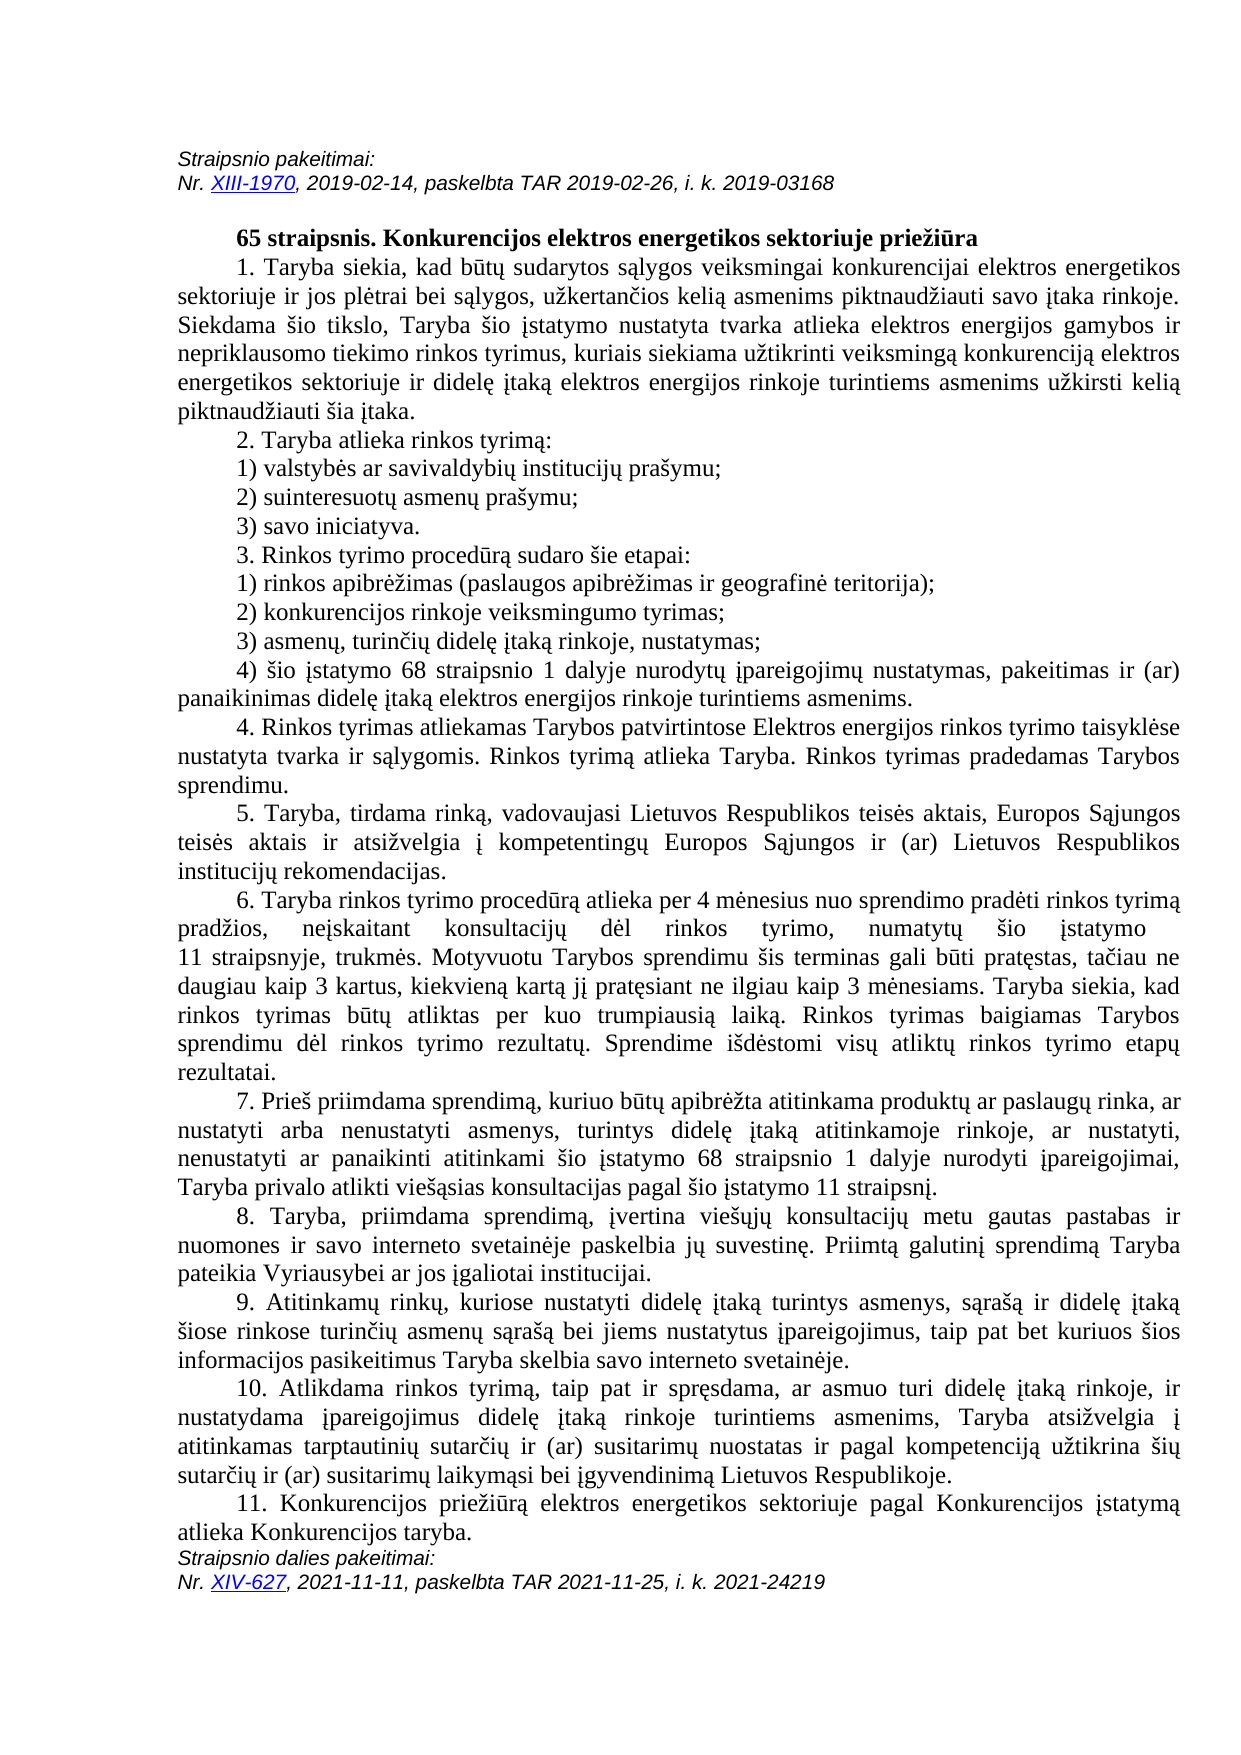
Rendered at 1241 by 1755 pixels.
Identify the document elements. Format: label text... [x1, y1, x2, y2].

text 2) konkurencijos rinkoje veiksmingumo tyrimas; [177, 597, 1181, 626]
text 6. Taryba rinkos tyrimo procedūrą atlieka per 4 mėnesius nuo sprendimo pradėti rinkos tyrimą pradžios, neįskaitant konsultacijų dėl rinkos tyrimo, numatytų šio įstatymo 11 straipsnyje, trukmės. Motyvuotu Tarybos sprendimu šis terminas gali būti pratęstas, tačiau ne daugiau kaip 3 kartus, kiekvieną kartą jį pratęsiant ne ilgiau kaip 3 mėnesiams. Taryba siekia, kad rinkos tyrimas būtų atliktas per kuo trumpiausią laiką. Rinkos tyrimas baigiamas Tarybos sprendimu dėl rinkos tyrimo rezultatų. Sprendime išdėstomi visų atliktų rinkos tyrimo etapų rezultatai. [177, 885, 1181, 1086]
text 65 straipsnis. Konkurencijos elektros energetikos sektoriuje priežiūra [177, 223, 1181, 252]
text Straipsnio pakeitimai: [177, 147, 1181, 171]
text 4. Rinkos tyrimas atliekamas Tarybos patvirtintose Elektros energijos rinkos tyrimo taisyklėse nustatyta tvarka ir sąlygomis. Rinkos tyrimą atlieka Taryba. Rinkos tyrimas pradedamas Tarybos sprendimu. [177, 712, 1181, 798]
text 4) šio įstatymo 68 straipsnio 1 dalyje nurodytų įpareigojimų nustatymas, pakeitimas ir (ar) panaikinimas didelę įtaką elektros energijos rinkoje turintiems asmenims. [177, 655, 1181, 712]
text Nr. XIII-1970, 2019-02-14, paskelbta TAR 2019-02-26, i. k. 2019-03168 [177, 171, 1181, 195]
text 1. Taryba siekia, kad būtų sudarytos sąlygos veiksmingai konkurencijai elektros energetikos sektoriuje ir jos plėtrai bei sąlygos, užkertančios kelią asmenims piktnaudžiauti savo įtaka rinkoje. Siekdama šio tikslo, Taryba šio įstatymo nustatyta tvarka atlieka elektros energijos gamybos ir nepriklausomo tiekimo rinkos tyrimus, kuriais siekiama užtikrinti veiksmingą konkurenciją elektros energetikos sektoriuje ir didelę įtaką elektros energijos rinkoje turintiems asmenims užkirsti kelią piktnaudžiauti šia įtaka. [177, 252, 1181, 425]
text 3) savo iniciatyva. [177, 511, 1181, 540]
text 3. Rinkos tyrimo procedūrą sudaro šie etapai: [177, 540, 1181, 568]
text 3) asmenų, turinčių didelę įtaką rinkoje, nustatymas; [177, 626, 1181, 655]
text Straipsnio dalies pakeitimai: [177, 1546, 1181, 1570]
text Nr. XIV-627, 2021-11-11, paskelbta TAR 2021-11-25, i. k. 2021-24219 [177, 1570, 1181, 1594]
text 2) suinteresuotų asmenų prašymu; [177, 482, 1181, 511]
text 9. Atitinkamų rinkų, kuriose nustatyti didelę įtaką turintys asmenys, sąrašą ir didelę įtaką šiose rinkose turinčių asmenų sąrašą bei jiems nustatytus įpareigojimus, taip pat bet kuriuos šios informacijos pasikeitimus Taryba skelbia savo interneto svetainėje. [177, 1287, 1181, 1373]
text 10. Atlikdama rinkos tyrimą, taip pat ir spręsdama, ar asmuo turi didelę įtaką rinkoje, ir nustatydama įpareigojimus didelę įtaką rinkoje turintiems asmenims, Taryba atsižvelgia į atitinkamas tarptautinių sutarčių ir (ar) susitarimų nuostatas ir pagal kompetenciją užtikrina šių sutarčių ir (ar) susitarimų laikymąsi bei įgyvendinimą Lietuvos Respublikoje. [177, 1373, 1181, 1488]
text 8. Taryba, priimdama sprendimą, įvertina viešųjų konsultacijų metu gautas pastabas ir nuomones ir savo interneto svetainėje paskelbia jų suvestinę. Priimtą galutinį sprendimą Taryba pateikia Vyriausybei ar jos įgaliotai institucijai. [177, 1201, 1181, 1287]
text 1) valstybės ar savivaldybių institucijų prašymu; [177, 453, 1181, 482]
text 11. Konkurencijos priežiūrą elektros energetikos sektoriuje pagal Konkurencijos įstatymą atlieka Konkurencijos taryba. [177, 1488, 1181, 1546]
text 5. Taryba, tirdama rinką, vadovaujasi Lietuvos Respublikos teisės aktais, Europos Sąjungos teisės aktais ir atsižvelgia į kompetentingų Europos Sąjungos ir (ar) Lietuvos Respublikos institucijų rekomendacijas. [177, 798, 1181, 885]
text 2. Taryba atlieka rinkos tyrimą: [177, 425, 1181, 453]
text 7. Prieš priimdama sprendimą, kuriuo būtų apibrėžta atitinkama produktų ar paslaugų rinka, ar nustatyti arba nenustatyti asmenys, turintys didelę įtaką atitinkamoje rinkoje, ar nustatyti, nenustatyti ar panaikinti atitinkami šio įstatymo 68 straipsnio 1 dalyje nurodyti įpareigojimai, Taryba privalo atlikti viešąsias konsultacijas pagal šio įstatymo 11 straipsnį. [177, 1086, 1181, 1201]
text 1) rinkos apibrėžimas (paslaugos apibrėžimas ir geografinė teritorija); [177, 568, 1181, 597]
